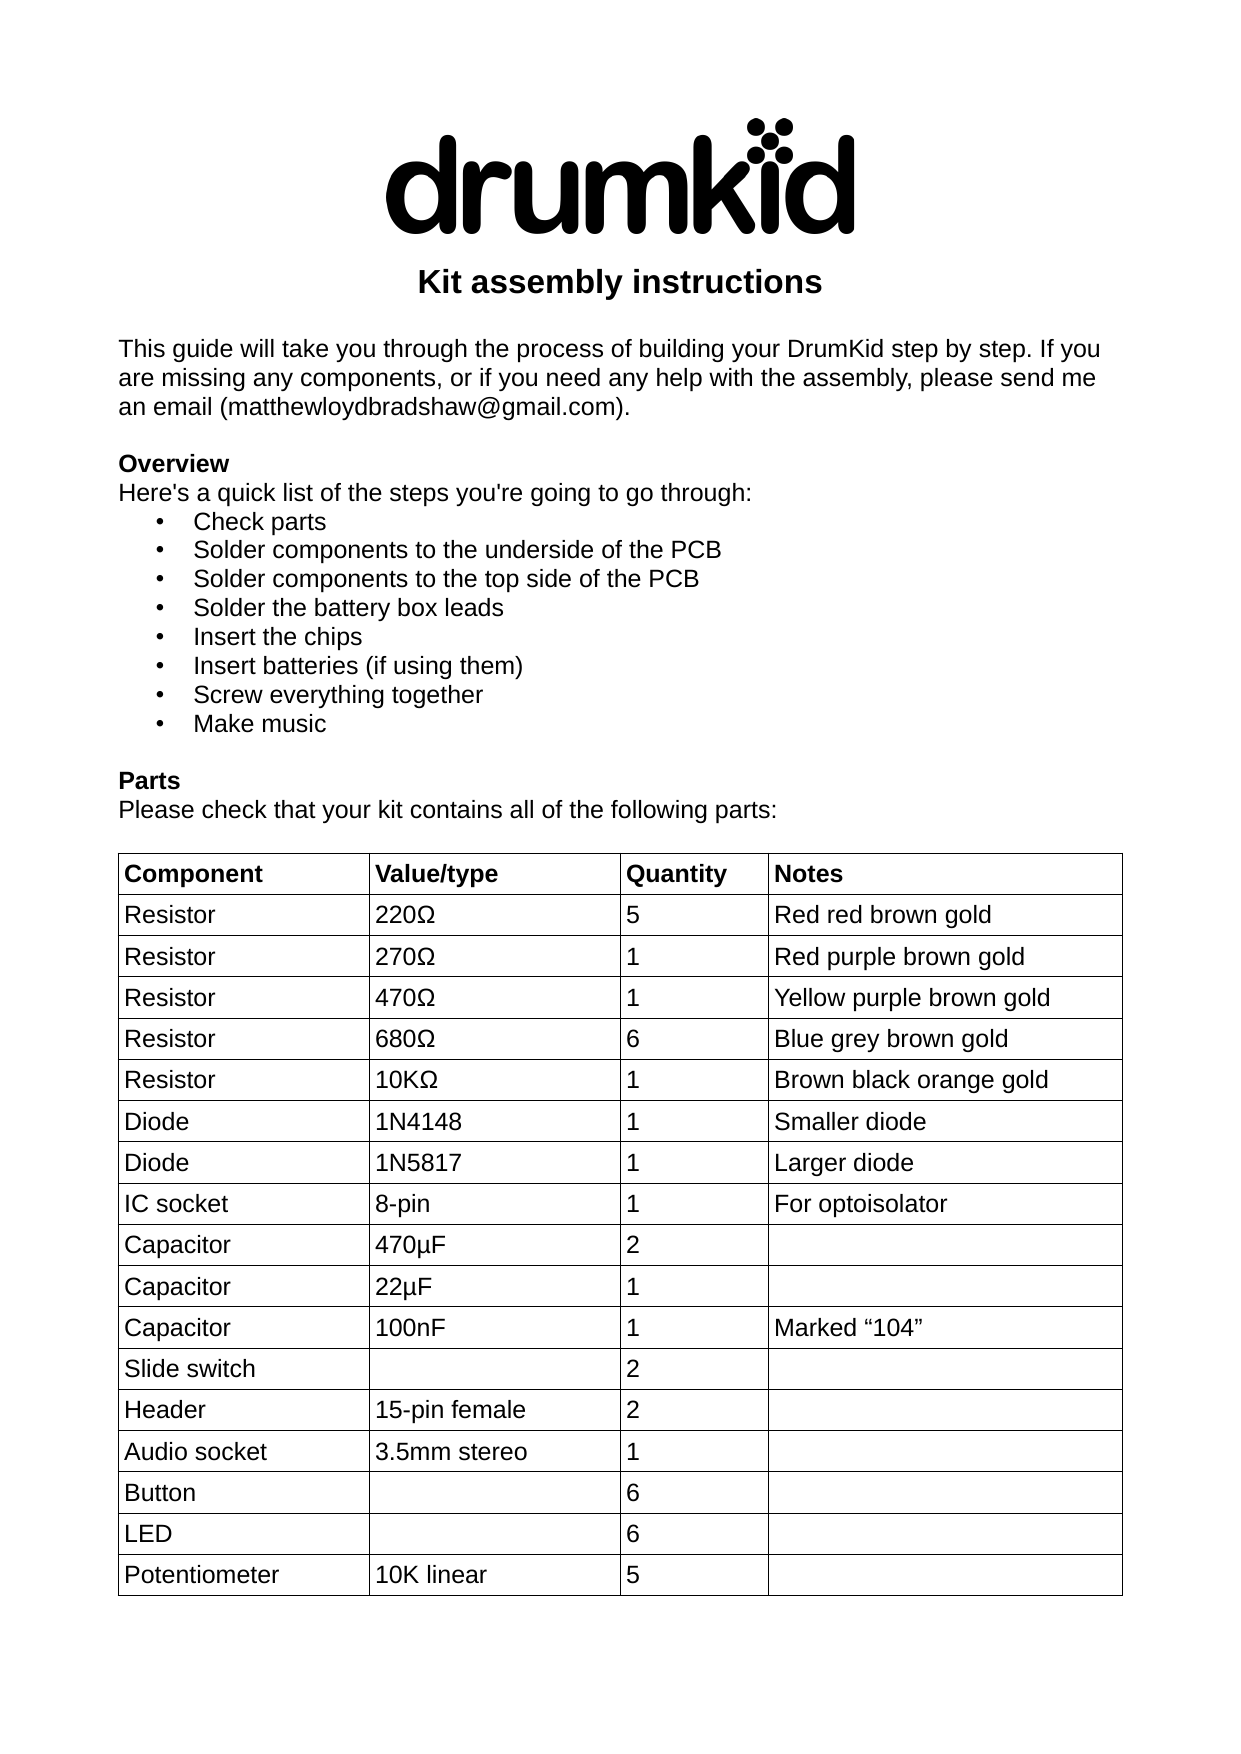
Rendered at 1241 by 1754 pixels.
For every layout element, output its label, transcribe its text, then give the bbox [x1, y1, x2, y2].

table_cell Larger diode [769, 1142, 1122, 1182]
table_cell 5 [621, 1555, 768, 1595]
table_cell 1 [621, 1431, 768, 1471]
table_cell 1 [621, 1266, 768, 1306]
list Screw everything together [156, 680, 1122, 708]
table_cell 1N4148 [370, 1101, 620, 1141]
text Parts [118, 766, 1122, 795]
table_cell Smaller diode [769, 1101, 1122, 1141]
table_cell 6 [621, 1472, 768, 1512]
table_cell For optoisolator [769, 1184, 1122, 1224]
table_cell 680Ω [370, 1019, 620, 1059]
table_cell 220Ω [370, 895, 620, 935]
table_cell Red purple brown gold [769, 936, 1122, 976]
table_cell Capacitor [119, 1266, 369, 1306]
table_cell [769, 1514, 1122, 1554]
text Here's a quick list of the steps you're going to go through: [118, 478, 1122, 507]
table_cell 270Ω [370, 936, 620, 976]
text Overview [118, 449, 1122, 478]
table_cell 470Ω [370, 977, 620, 1017]
list Solder components to the underside of the PCB [156, 535, 1122, 564]
table_cell 1 [621, 1307, 768, 1347]
table_header Value/type [370, 854, 620, 894]
list Check parts [156, 507, 1122, 535]
table_cell Resistor [119, 1060, 369, 1100]
table_header Notes [769, 854, 1122, 894]
text Please check that your kit contains all of the following parts: [118, 795, 1122, 824]
list Insert batteries (if using them) [156, 651, 1122, 680]
table_cell 1 [621, 977, 768, 1017]
table_cell [769, 1390, 1122, 1430]
table_cell Blue grey brown gold [769, 1019, 1122, 1059]
table_cell 2 [621, 1390, 768, 1430]
table_cell 10KΩ [370, 1060, 620, 1100]
table_cell 1 [621, 936, 768, 976]
table_cell Resistor [119, 1019, 369, 1059]
table_cell [370, 1514, 620, 1554]
table_cell [769, 1472, 1122, 1512]
table_header Quantity [621, 854, 768, 894]
list Solder components to the top side of the PCB [156, 564, 1122, 593]
table_cell 1 [621, 1101, 768, 1141]
table_cell 22µF [370, 1266, 620, 1306]
table_cell Potentiometer [119, 1555, 369, 1595]
text This guide will take you through the process of building your DrumKid step by step. If you are missing any components, or if you need any help with the assembly, please send me an email (matthewloydbradshaw@gmail.com). [118, 334, 1122, 420]
table_cell Marked “104” [769, 1307, 1122, 1347]
text Kit assembly instructions [118, 262, 1122, 301]
table_cell 3.5mm stereo [370, 1431, 620, 1471]
table_cell [370, 1349, 620, 1389]
table_cell 1 [621, 1184, 768, 1224]
table_cell 2 [621, 1349, 768, 1389]
table_cell 2 [621, 1225, 768, 1265]
table_cell 470µF [370, 1225, 620, 1265]
table_cell 8-pin [370, 1184, 620, 1224]
table_cell 1 [621, 1142, 768, 1182]
table_cell Button [119, 1472, 369, 1512]
table_cell Audio socket [119, 1431, 369, 1471]
table_cell 5 [621, 895, 768, 935]
table_cell Header [119, 1390, 369, 1430]
table_cell LED [119, 1514, 369, 1554]
list Solder the battery box leads [156, 593, 1122, 622]
table_cell IC socket [119, 1184, 369, 1224]
table_cell Resistor [119, 977, 369, 1017]
table_cell Diode [119, 1142, 369, 1182]
table_cell Yellow purple brown gold [769, 977, 1122, 1017]
table_cell 1 [621, 1060, 768, 1100]
table_cell 10K linear [370, 1555, 620, 1595]
table_cell Resistor [119, 936, 369, 976]
table_cell [769, 1431, 1122, 1471]
table_cell [769, 1225, 1122, 1265]
table_cell 100nF [370, 1307, 620, 1347]
table_cell 15-pin female [370, 1390, 620, 1430]
list Make music [156, 708, 1122, 737]
table_cell Resistor [119, 895, 369, 935]
list Insert the chips [156, 622, 1122, 651]
picture [386, 118, 855, 234]
table_header Component [119, 854, 369, 894]
table_cell [769, 1349, 1122, 1389]
table_cell [769, 1555, 1122, 1595]
table_cell Brown black orange gold [769, 1060, 1122, 1100]
table_cell Red red brown gold [769, 895, 1122, 935]
table_cell Slide switch [119, 1349, 369, 1389]
table_cell Capacitor [119, 1307, 369, 1347]
table_cell 6 [621, 1019, 768, 1059]
table_cell 1N5817 [370, 1142, 620, 1182]
table_cell Capacitor [119, 1225, 369, 1265]
table_cell 6 [621, 1514, 768, 1554]
table_cell [769, 1266, 1122, 1306]
table_cell [370, 1472, 620, 1512]
table_cell Diode [119, 1101, 369, 1141]
